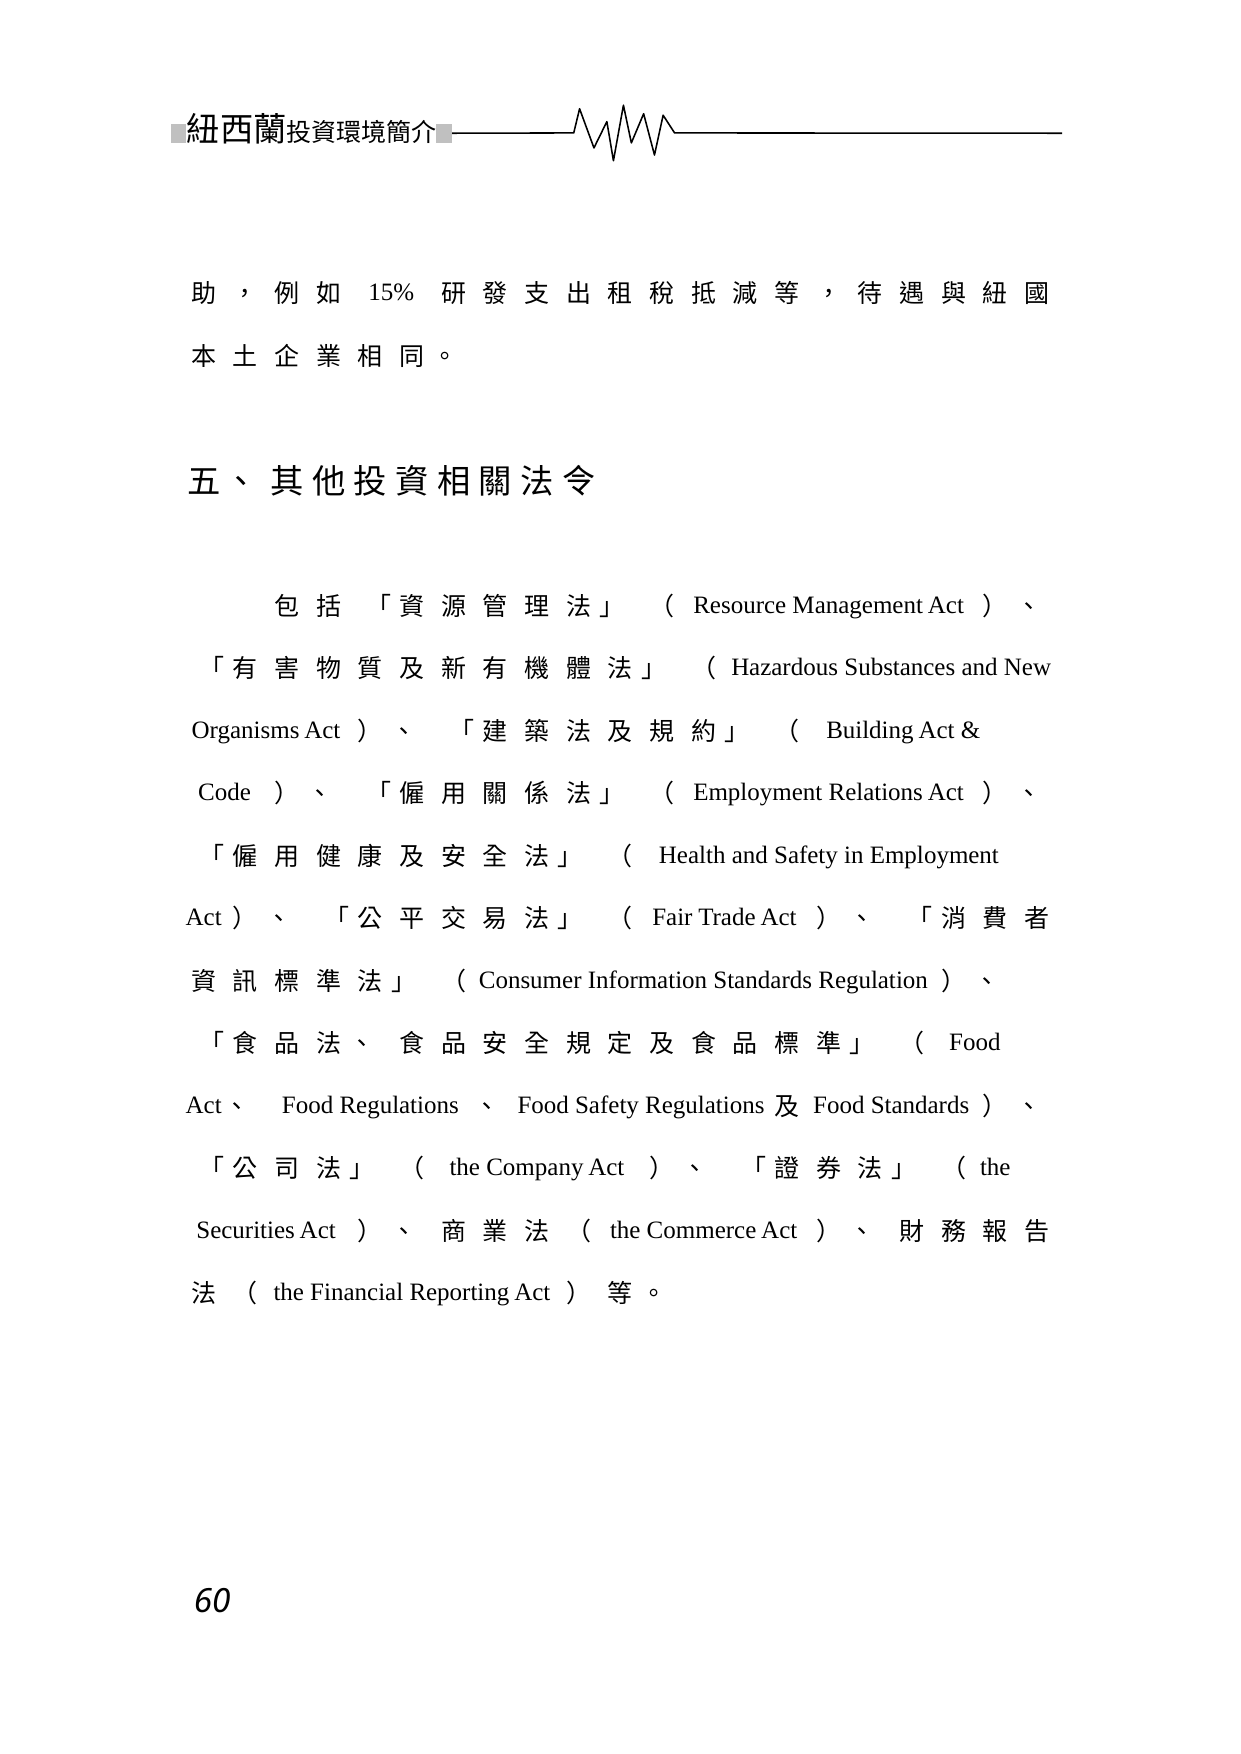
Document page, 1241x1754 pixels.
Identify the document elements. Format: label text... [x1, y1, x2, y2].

text 包括「資源管理法」（Resource Management Act）、「有害物質及新有機體法」（Hazardous Substances and New Organisms Act）、「建築法及規約」（Building Act & Code）、「僱用關係法」（Employment Relations Act）、「僱用健康及安全法」（Health and Safety in Employment Act）、「公平交易法」（Fair Trade Act）、「消費者資訊標準法」（Consumer Information Standards Regulation）、「食品法、食品安全規定及食品標準」（Food Act、Food Regulations、Food Safety Regulations及Food Standards）、「公司法」（the Company Act）、「證券法」（the Securities Act）、商業法（the Commerce Act）、財務報告法（the Financial Reporting Act）等。 [183, 563, 1058, 1313]
text 五、其他投資相關法令 [183, 438, 1058, 500]
text 助，例如15%研發支出租稅抵減等，待遇與紐國本土企業相同。 [183, 250, 1058, 375]
